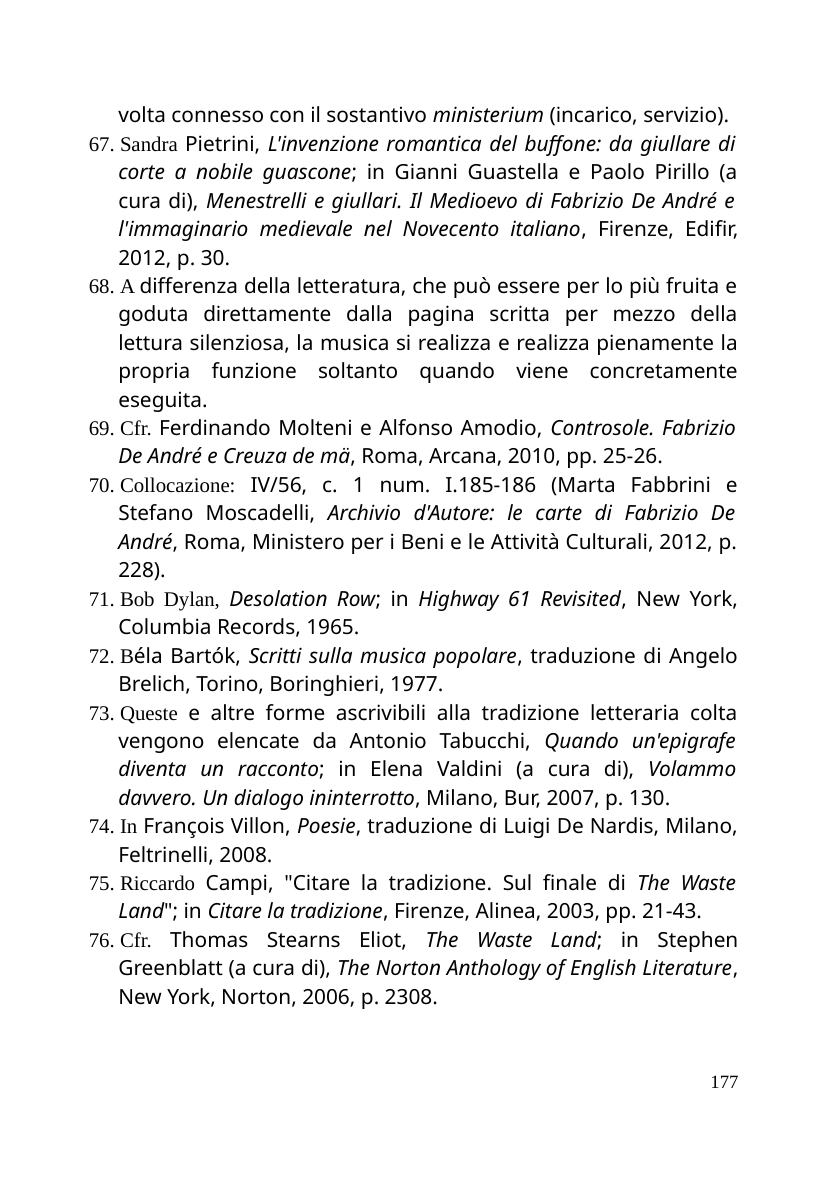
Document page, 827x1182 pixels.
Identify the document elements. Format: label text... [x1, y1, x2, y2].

text Riccardo Campi, "Citare la tradizione. Sul finale di The Waste Land"; in Citare la tradizione, Firenze, Alinea, 2003, pp. 21-43. [88, 868, 738, 925]
text A differenza della letteratura, che può essere per lo più fruita e goduta direttamente dalla pagina scritta per mezzo della lettura silenziosa, la musica si realizza e realizza pienamente la propria funzione soltanto quando viene concretamente eseguita. [88, 271, 738, 413]
text Queste e altre forme ascrivibili alla tradizione letteraria colta vengono elencate da Antonio Tabucchi, Quando un'epigrafe diventa un racconto; in Elena Valdini (a cura di), Volammo davvero. Un dialogo ininterrotto, Milano, Bur, 2007, p. 130. [88, 698, 738, 811]
text Sandra Pietrini, L'invenzione romantica del buffone: da giullare di corte a nobile guascone; in Gianni Guastella e Paolo Pirillo (a cura di), Menestrelli e giullari. Il Medioevo di Fabrizio De André e l'immaginario medievale nel Novecento italiano, Firenze, Edifir, 2012, p. 30. [88, 129, 738, 271]
text Béla Bartók, Scritti sulla musica popolare, traduzione di Angelo Brelich, Torino, Boringhieri, 1977. [88, 641, 738, 698]
text Cfr. Thomas Stearns Eliot, The Waste Land; in Stephen Greenblatt (a cura di), The Norton Anthology of English Literature, New York, Norton, 2006, p. 2308. [88, 925, 738, 1010]
text volta connesso con il sostantivo ministerium (incarico, servizio). [88, 100, 738, 129]
text Collocazione: IV/56, c. 1 num. I.185-186 (Marta Fabbrini e Stefano Moscadelli, Archivio d'Autore: le carte di Fabrizio De André, Roma, Ministero per i Beni e le Attività Culturali, 2012, p. 228). [88, 470, 738, 584]
text Cfr. Ferdinando Molteni e Alfonso Amodio, Controsole. Fabrizio De André e Creuza de mä, Roma, Arcana, 2010, pp. 25-26. [88, 413, 738, 470]
text Bob Dylan, Desolation Row; in Highway 61 Revisited, New York, Columbia Records, 1965. [88, 584, 738, 641]
text In François Villon, Poesie, traduzione di Luigi De Nardis, Milano, Feltrinelli, 2008. [88, 811, 738, 868]
